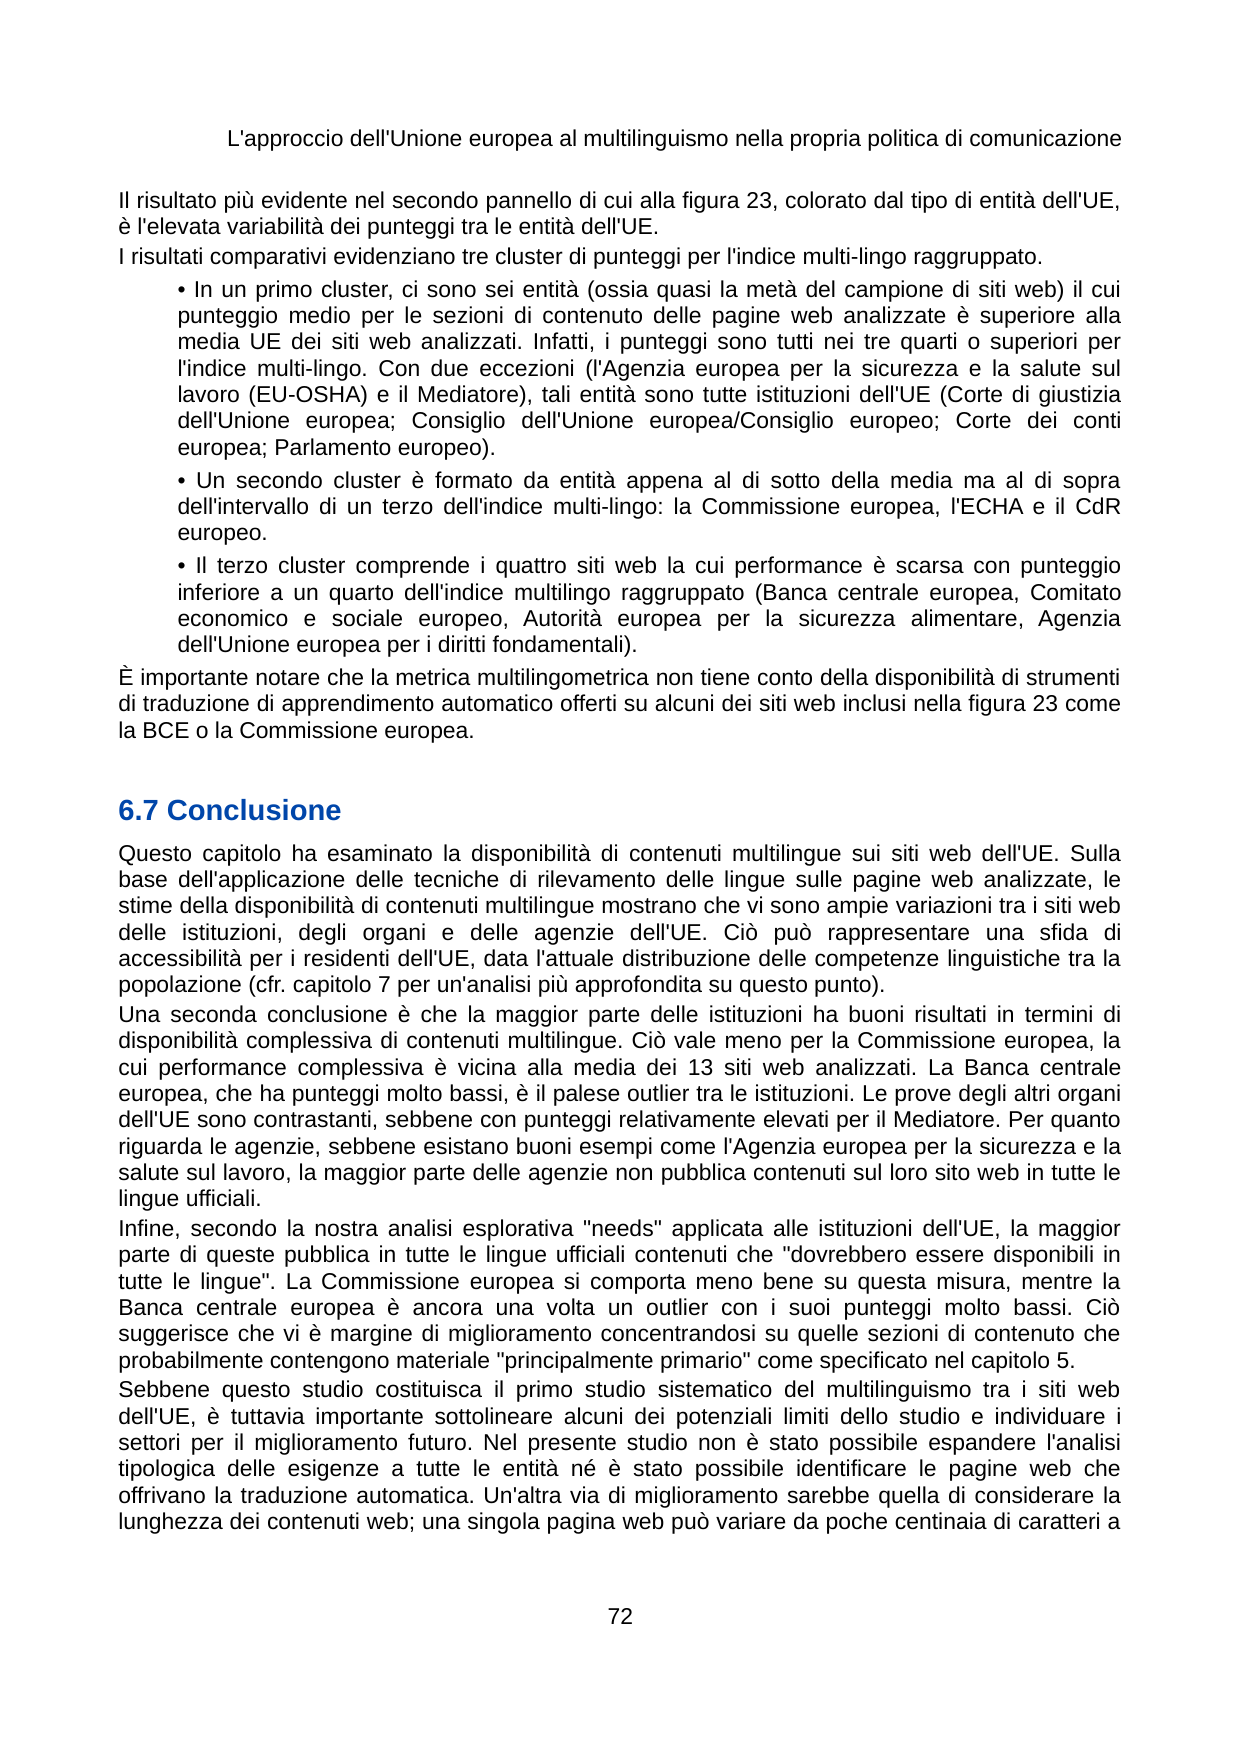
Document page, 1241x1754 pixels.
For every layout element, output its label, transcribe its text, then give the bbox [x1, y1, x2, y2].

text Infine, secondo la nostra analisi esplorativa "needs" applicata alle istituzioni dell'UE, la maggior parte di queste pubblica in tutte le lingue ufficiali contenuti che "dovrebbero essere disponibili in tutte le lingue". La Commissione europea si comporta meno bene su questa misura, mentre la Banca centrale europea è ancora una volta un outlier con i suoi punteggi molto bassi. Ciò suggerisce che vi è margine di miglioramento concentrandosi su quelle sezioni di contenuto che probabilmente contengono materiale "principalmente primario" come specificato nel capitolo 5. [118, 1215, 1122, 1373]
text Questo capitolo ha esaminato la disponibilità di contenuti multilingue sui siti web dell'UE. Sulla base dell'applicazione delle tecniche di rilevamento delle lingue sulle pagine web analizzate, le stime della disponibilità di contenuti multilingue mostrano che vi sono ampie variazioni tra i siti web delle istituzioni, degli organi e delle agenzie dell'UE. Ciò può rappresentare una sfida di accessibilità per i residenti dell'UE, data l'attuale distribuzione delle competenze linguistiche tra la popolazione (cfr. capitolo 7 per un'analisi più approfondita su questo punto). [118, 839, 1122, 998]
text Sebbene questo studio costituisca il primo studio sistematico del multilinguismo tra i siti web dell'UE, è tuttavia importante sottolineare alcuni dei potenziali limiti dello studio e individuare i settori per il miglioramento futuro. Nel presente studio non è stato possibile espandere l'analisi tipologica delle esigenze a tutte le entità né è stato possibile identificare le pagine web che offrivano la traduzione automatica. Un'altra via di miglioramento sarebbe quella di considerare la lunghezza dei contenuti web; una singola pagina web può variare da poche centinaia di caratteri a [118, 1376, 1122, 1534]
text I risultati comparativi evidenziano tre cluster di punteggi per l'indice multi-lingo raggruppato. [118, 243, 1122, 269]
text • In un primo cluster, ci sono sei entità (ossia quasi la metà del campione di siti web) il cui punteggio medio per le sezioni di contenuto delle pagine web analizzate è superiore alla media UE dei siti web analizzati. Infatti, i punteggi sono tutti nei tre quarti o superiori per l'indice multi-lingo. Con due eccezioni (l'Agenzia europea per la sicurezza e la salute sul lavoro (EU-OSHA) e il Mediatore), tali entità sono tutte istituzioni dell'UE (Corte di giustizia dell'Unione europea; Consiglio dell'Unione europea/Consiglio europeo; Corte dei conti europea; Parlamento europeo). [177, 276, 1122, 460]
text È importante notare che la metrica multilingometrica non tiene conto della disponibilità di strumenti di traduzione di apprendimento automatico offerti su alcuni dei siti web inclusi nella figura 23 come la BCE o la Commissione europea. [118, 664, 1122, 743]
text • Un secondo cluster è formato da entità appena al di sotto della media ma al di sopra dell'intervallo di un terzo dell'indice multi-lingo: la Commissione europea, l'ECHA e il CdR europeo. [177, 467, 1122, 546]
text Una seconda conclusione è che la maggior parte delle istituzioni ha buoni risultati in termini di disponibilità complessiva di contenuti multilingue. Ciò vale meno per la Commissione europea, la cui performance complessiva è vicina alla media dei 13 siti web analizzati. La Banca centrale europea, che ha punteggi molto bassi, è il palese outlier tra le istituzioni. Le prove degli altri organi dell'UE sono contrastanti, sebbene con punteggi relativamente elevati per il Mediatore. Per quanto riguarda le agenzie, sebbene esistano buoni esempi come l'Agenzia europea per la sicurezza e la salute sul lavoro, la maggior parte delle agenzie non pubblica contenuti sul loro sito web in tutte le lingue ufficiali. [118, 1001, 1122, 1212]
subtitle 6.7 Conclusione [118, 793, 1122, 827]
text • Il terzo cluster comprende i quattro siti web la cui performance è scarsa con punteggio inferiore a un quarto dell'indice multilingo raggruppato (Banca centrale europea, Comitato economico e sociale europeo, Autorità europea per la sicurezza alimentare, Agenzia dell'Unione europea per i diritti fondamentali). [177, 552, 1122, 657]
text Il risultato più evidente nel secondo pannello di cui alla figura 23, colorato dal tipo di entità dell'UE, è l'elevata variabilità dei punteggi tra le entità dell'UE. [118, 187, 1122, 239]
